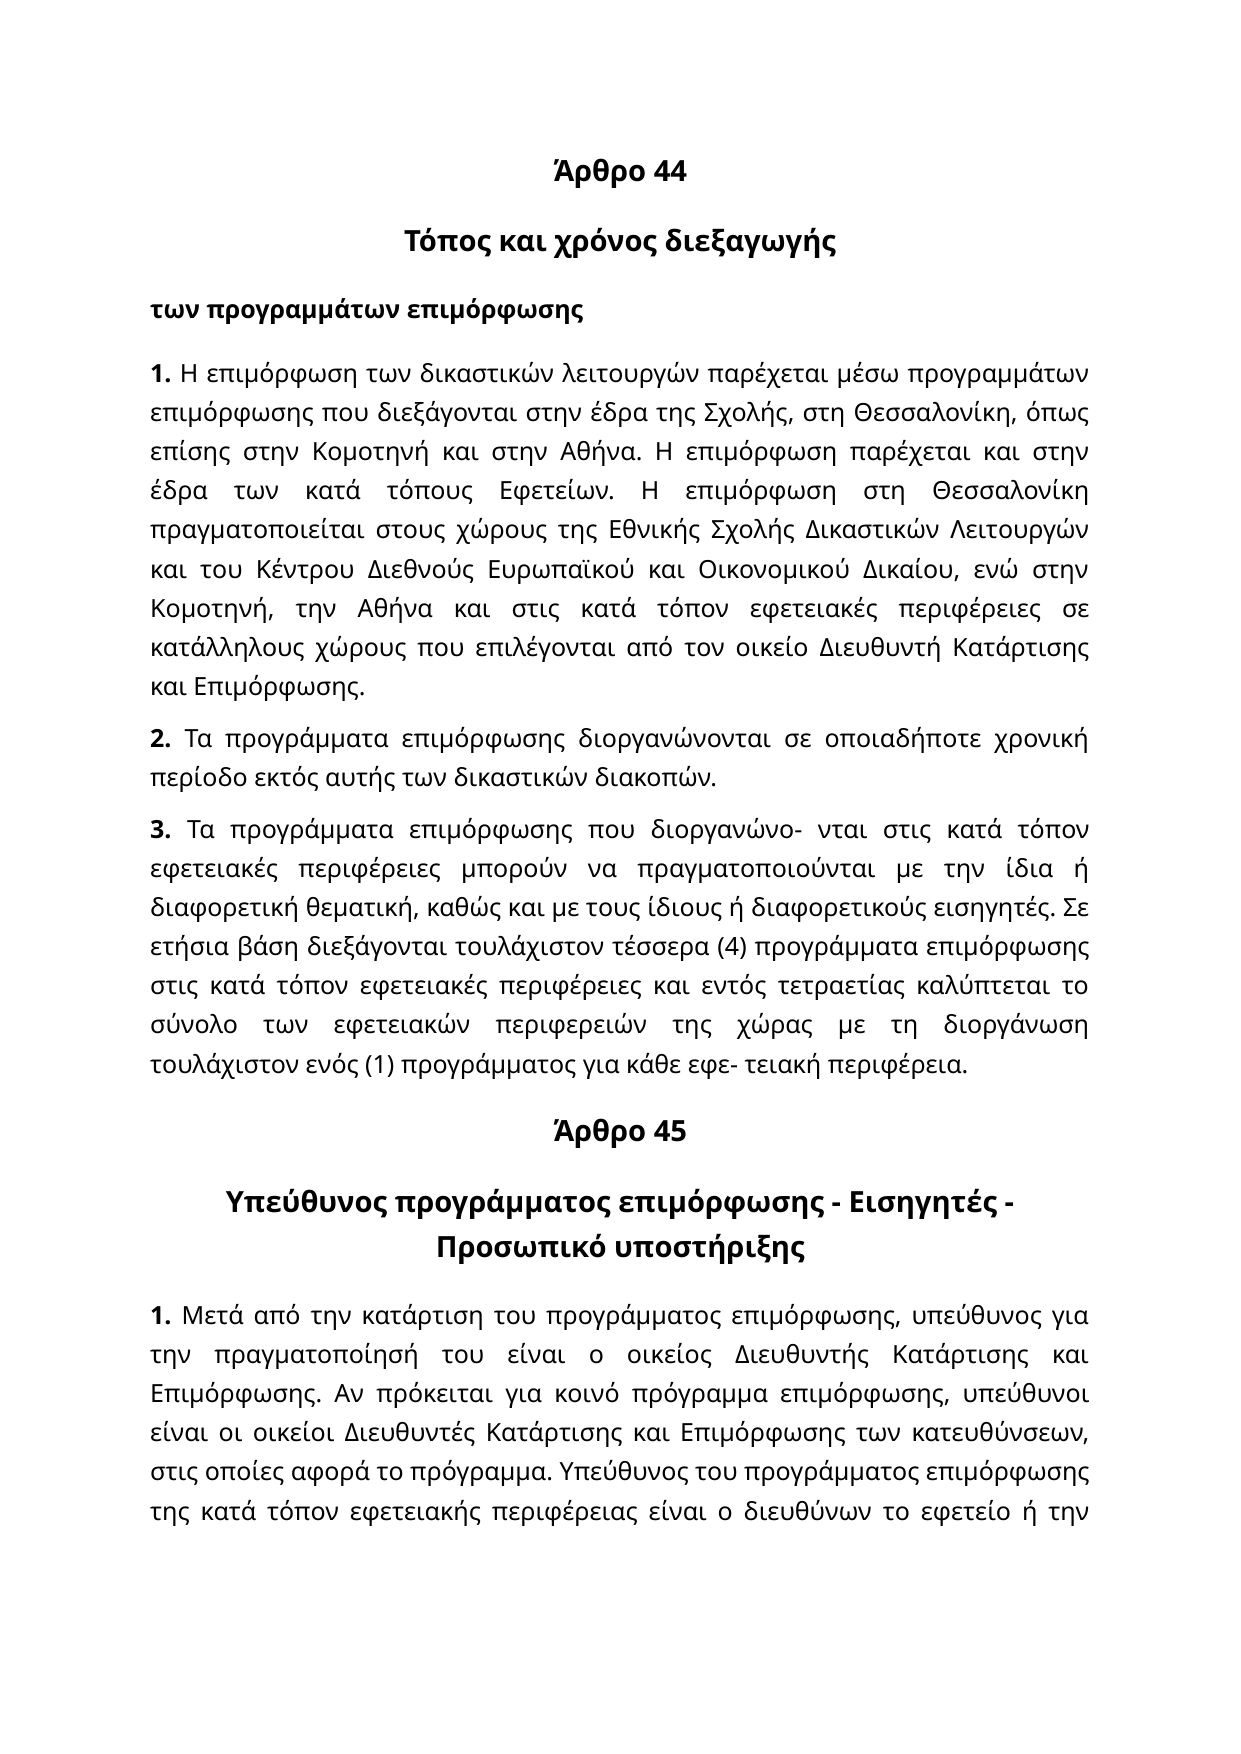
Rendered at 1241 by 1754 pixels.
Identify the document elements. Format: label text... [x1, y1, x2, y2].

subtitle Υπεύθυνος προγράμματος επιμόρφωσης - Εισηγητές - Προσωπικό υποστήριξης [150, 1181, 1090, 1266]
text των προγραμμάτων επιμόρφωσης [150, 291, 1090, 325]
subtitle Τόπος και χρόνος διεξαγωγής [150, 221, 1090, 260]
subtitle Άρθρο 44 [150, 150, 1090, 190]
text 3. Τα προγράμματα επιμόρφωσης που διοργανώνο- νται στις κατά τόπον εφετειακές περιφέρειες μπορούν να πραγματοποιούνται με την ίδια ή διαφορετική θεματική, καθώς και με τους ίδιους ή διαφορετικούς εισηγητές. Σε ετήσια βάση διεξάγονται τουλάχιστον τέσσερα (4) προγράμματα επιμόρφωσης στις κατά τόπον εφετειακές περιφέρειες και εντός τετραετίας καλύπτεται το σύνολο των εφετειακών περιφερειών της χώρας με τη διοργάνωση τουλάχιστον ενός (1) προγράμματος για κάθε εφε- τειακή περιφέρεια. [150, 811, 1090, 1080]
text 1. Μετά από την κατάρτιση του προγράμματος επιμόρφωσης, υπεύθυνος για την πραγματοποίησή του είναι ο οικείος Διευθυντής Κατάρτισης και Επιμόρφωσης. Αν πρόκειται για κοινό πρόγραμμα επιμόρφωσης, υπεύθυνοι είναι οι οικείοι Διευθυντές Κατάρτισης και Επιμόρφωσης των κατευθύνσεων, στις οποίες αφορά το πρόγραμμα. Υπεύθυνος του προγράμματος επιμόρφωσης της κατά τόπον εφετειακής περιφέρειας είναι ο διευθύνων το εφετείο ή την [150, 1297, 1090, 1527]
text 2. Τα προγράμματα επιμόρφωσης διοργανώνονται σε οποιαδήποτε χρονική περίοδο εκτός αυτής των δικαστικών διακοπών. [150, 720, 1090, 794]
subtitle Άρθρο 45 [150, 1110, 1090, 1150]
text 1. Η επιμόρφωση των δικαστικών λειτουργών παρέχεται μέσω προγραμμάτων επιμόρφωσης που διεξάγονται στην έδρα της Σχολής, στη Θεσσαλονίκη, όπως επίσης στην Κομοτηνή και στην Αθήνα. Η επιμόρφωση παρέχεται και στην έδρα των κατά τόπους Εφετείων. Η επιμόρφωση στη Θεσσαλονίκη πραγματοποιείται στους χώρους της Εθνικής Σχολής Δικαστικών Λειτουργών και του Κέντρου Διεθνούς Ευρωπαϊκού και Οικονομικού Δικαίου, ενώ στην Κομοτηνή, την Αθήνα και στις κατά τόπον εφετειακές περιφέρειες σε κατάλληλους χώρους που επιλέγονται από τον οικείο Διευθυντή Κατάρτισης και Επιμόρφωσης. [150, 355, 1090, 703]
